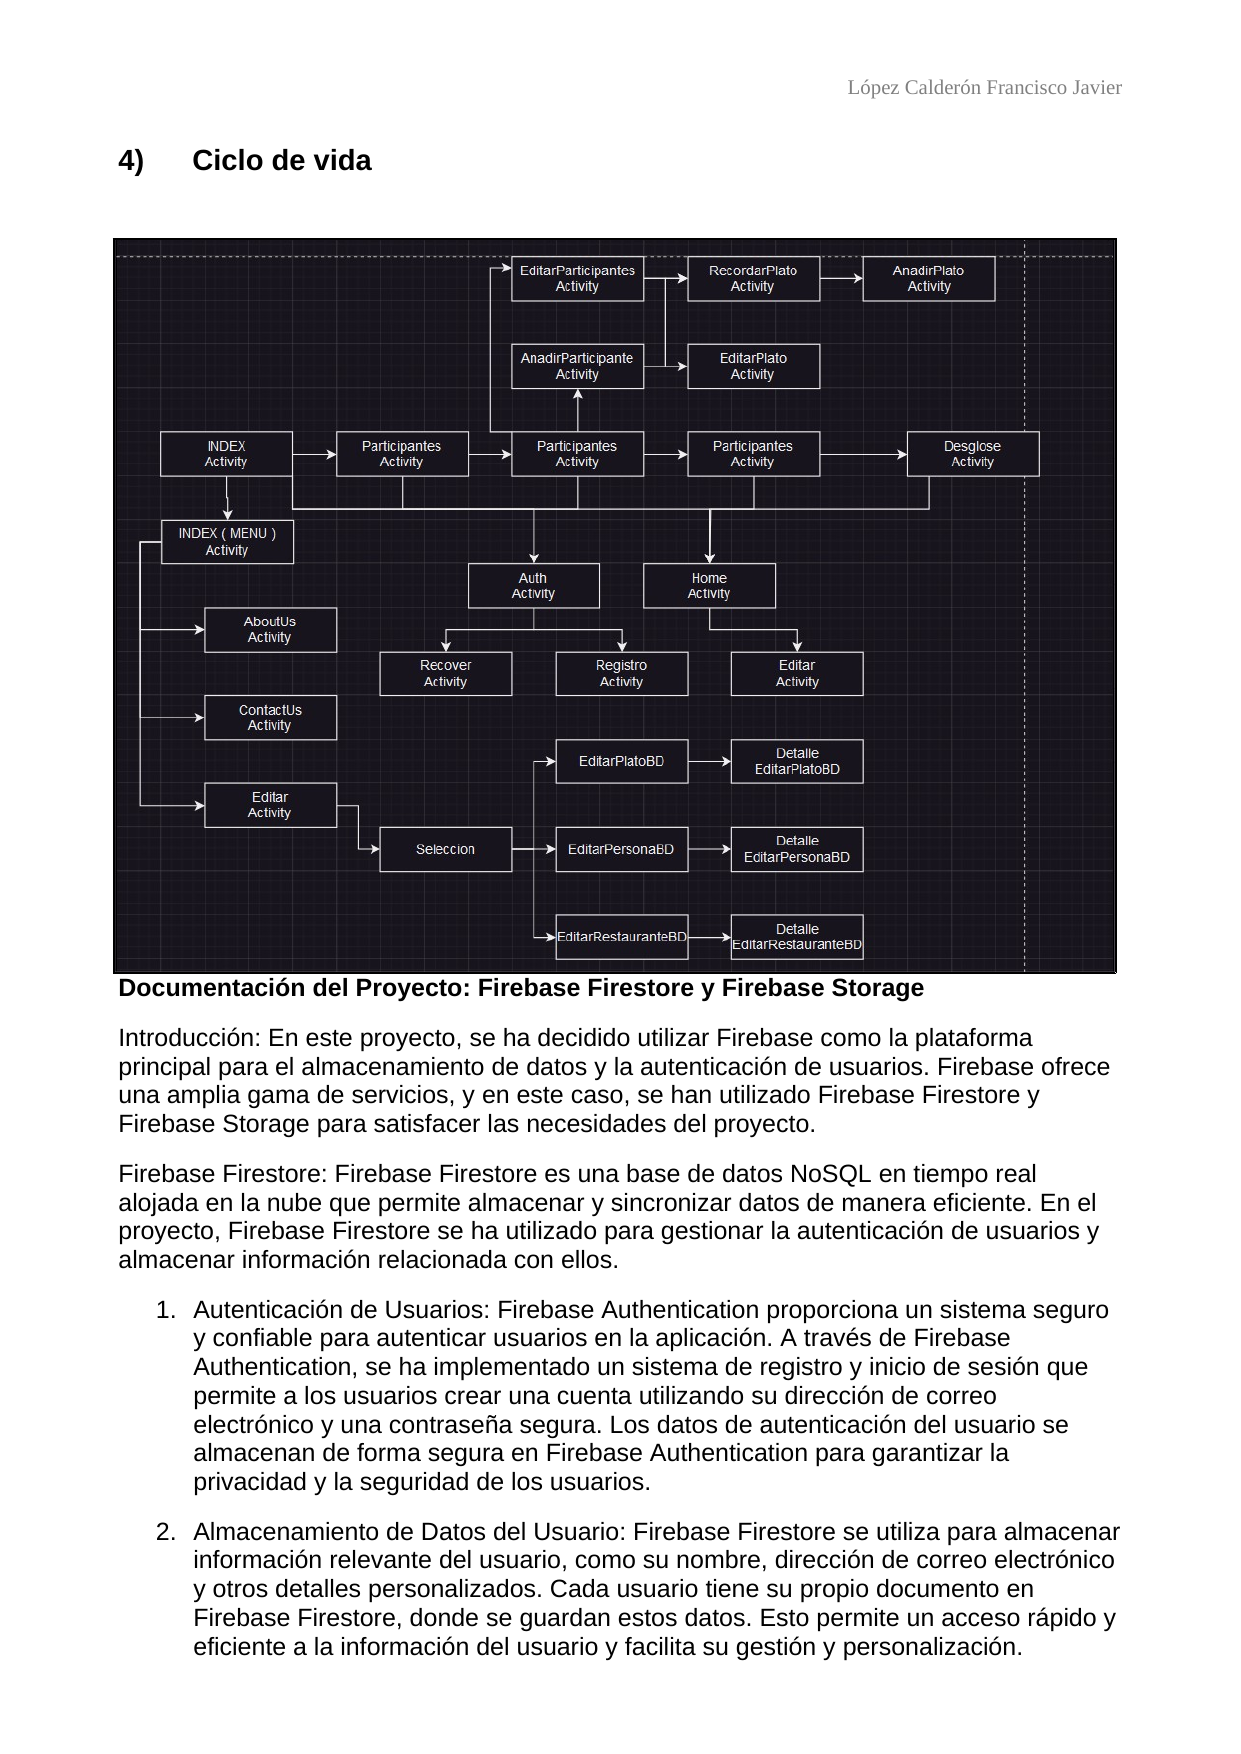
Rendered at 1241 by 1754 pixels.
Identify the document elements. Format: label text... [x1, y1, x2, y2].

subtitle Ciclo de vida [118, 143, 1122, 177]
list Autenticación de Usuarios: Firebase Authentication proporciona un sistema seguro y confiable para autenticar usuarios en la aplicación. A través de Firebase Authentication, se ha implementado un sistema de registro y inicio de sesión que permite a los usuarios crear una cuenta utilizando su dirección de correo electrónico y una contraseña segura. Los datos de autenticación del usuario se almacenan de forma segura en Firebase Authentication para garantizar la privacidad y la seguridad de los usuarios. [156, 1295, 1122, 1496]
text Documentación del Proyecto: Firebase Firestore y Firebase Storage [118, 972, 1122, 1002]
text Firebase Firestore: Firebase Firestore es una base de datos NoSQL en tiempo real alojada en la nube que permite almacenar y sincronizar datos de manera eficiente. En el proyecto, Firebase Firestore se ha utilizado para gestionar la autenticación de usuarios y almacenar información relacionada con ellos. [118, 1159, 1122, 1274]
list Almacenamiento de Datos del Usuario: Firebase Firestore se utiliza para almacenar información relevante del usuario, como su nombre, dirección de correo electrónico y otros detalles personalizados. Cada usuario tiene su propio documento en Firebase Firestore, donde se guardan estos datos. Esto permite un acceso rápido y eficiente a la información del usuario y facilita su gestión y personalización. [156, 1517, 1122, 1661]
text Introducción: En este proyecto, se ha decidido utilizar Firebase como la plataforma principal para el almacenamiento de datos y la autenticación de usuarios. Firebase ofrece una amplia gama de servicios, y en este caso, se han utilizado Firebase Firestore y Firebase Storage para satisfacer las necesidades del proyecto. [118, 1023, 1122, 1138]
picture [115, 240, 1115, 972]
